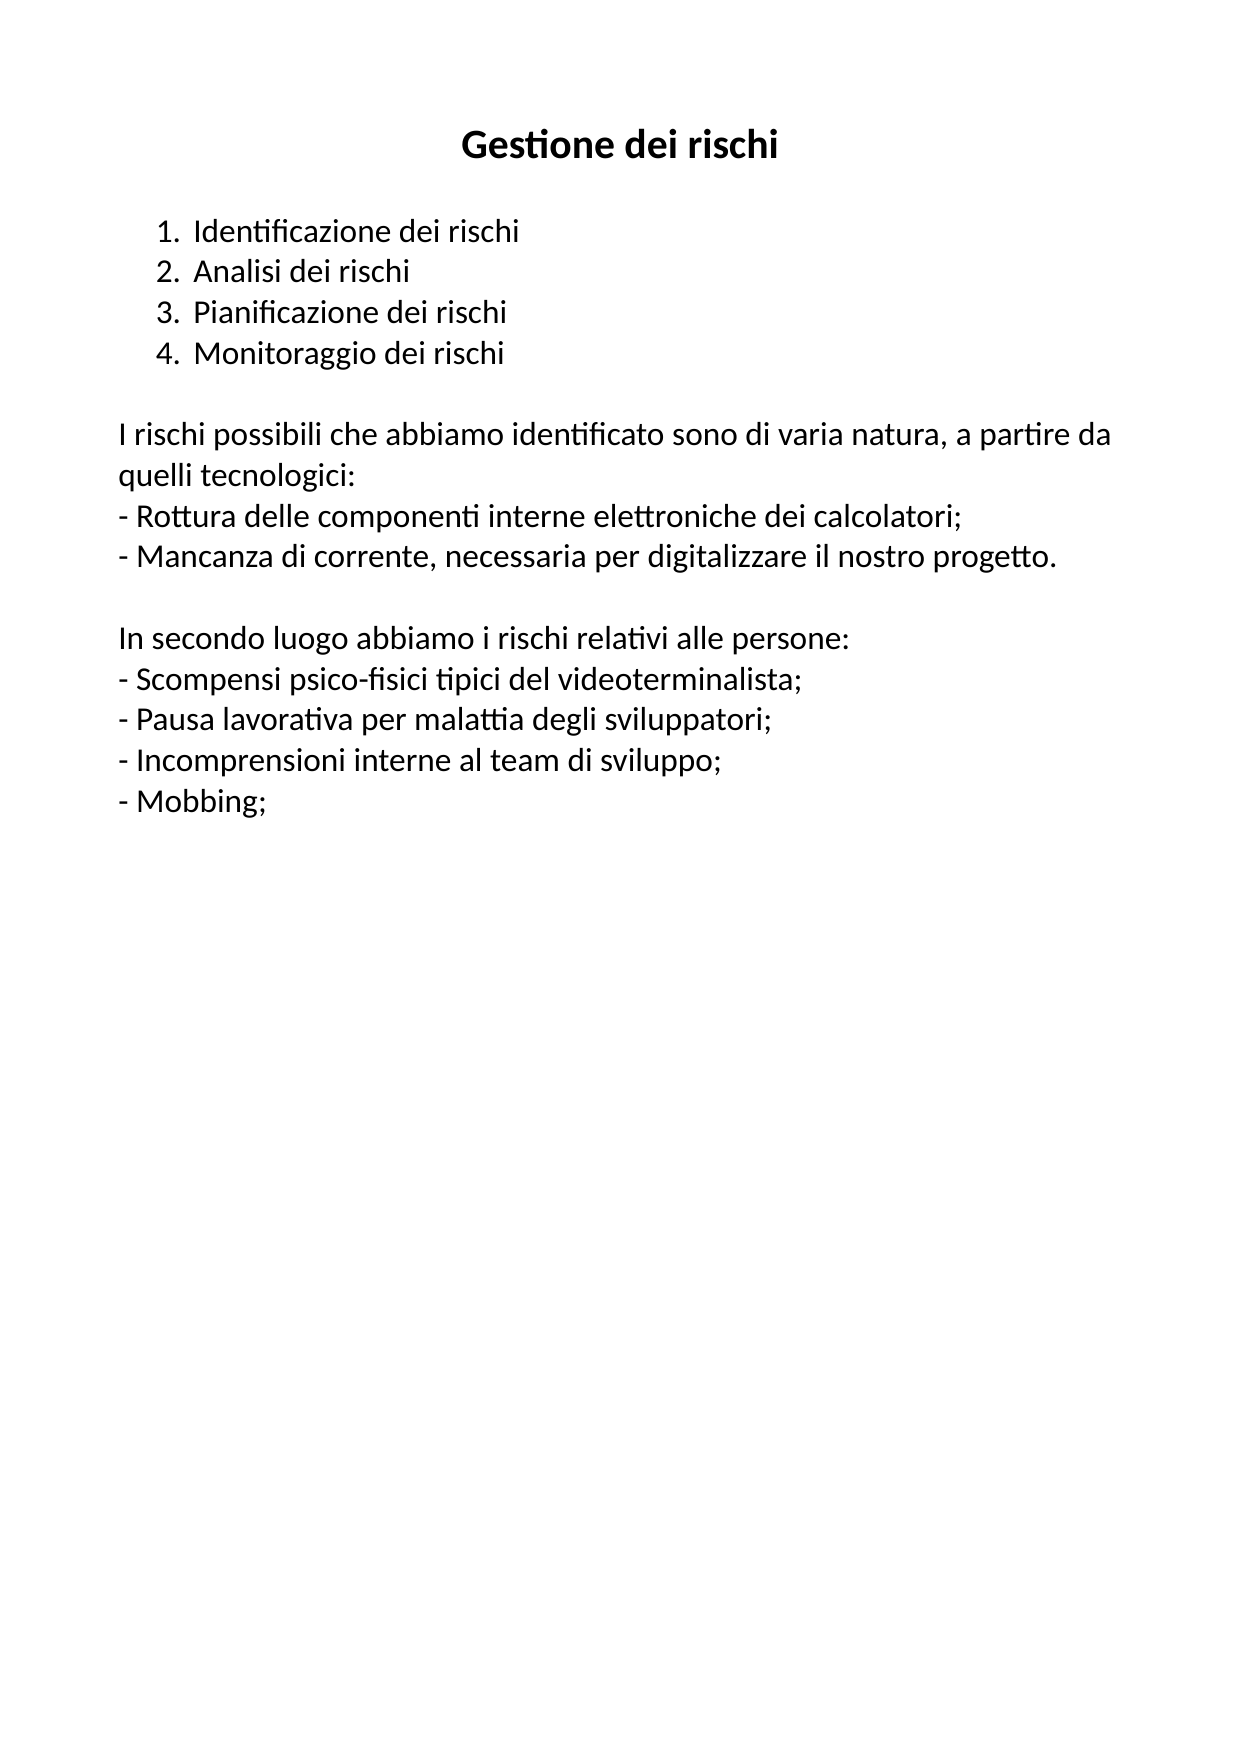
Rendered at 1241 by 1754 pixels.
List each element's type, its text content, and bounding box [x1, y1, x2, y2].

text - Scompensi psico-fisici tipici del videoterminalista; [118, 658, 1122, 698]
list Pianificazione dei rischi [156, 291, 1122, 332]
text - Mobbing; [118, 780, 1122, 821]
list Monitoraggio dei rischi [156, 332, 1122, 373]
text - Incomprensioni interne al team di sviluppo; [118, 739, 1122, 780]
text - Pausa lavorativa per malattia degli sviluppatori; [118, 698, 1122, 739]
text - Mancanza di corrente, necessaria per digitalizzare il nostro progetto. [118, 536, 1122, 576]
list Analisi dei rischi [156, 250, 1122, 291]
text I rischi possibili che abbiamo identificato sono di varia natura, a partire da quelli tecnologici: [118, 413, 1122, 495]
text In secondo luogo abbiamo i rischi relativi alle persone: [118, 617, 1122, 658]
text - Rottura delle componenti interne elettroniche dei calcolatori; [118, 495, 1122, 536]
text Gestione dei rischi [118, 118, 1122, 169]
list Identificazione dei rischi [156, 210, 1122, 250]
